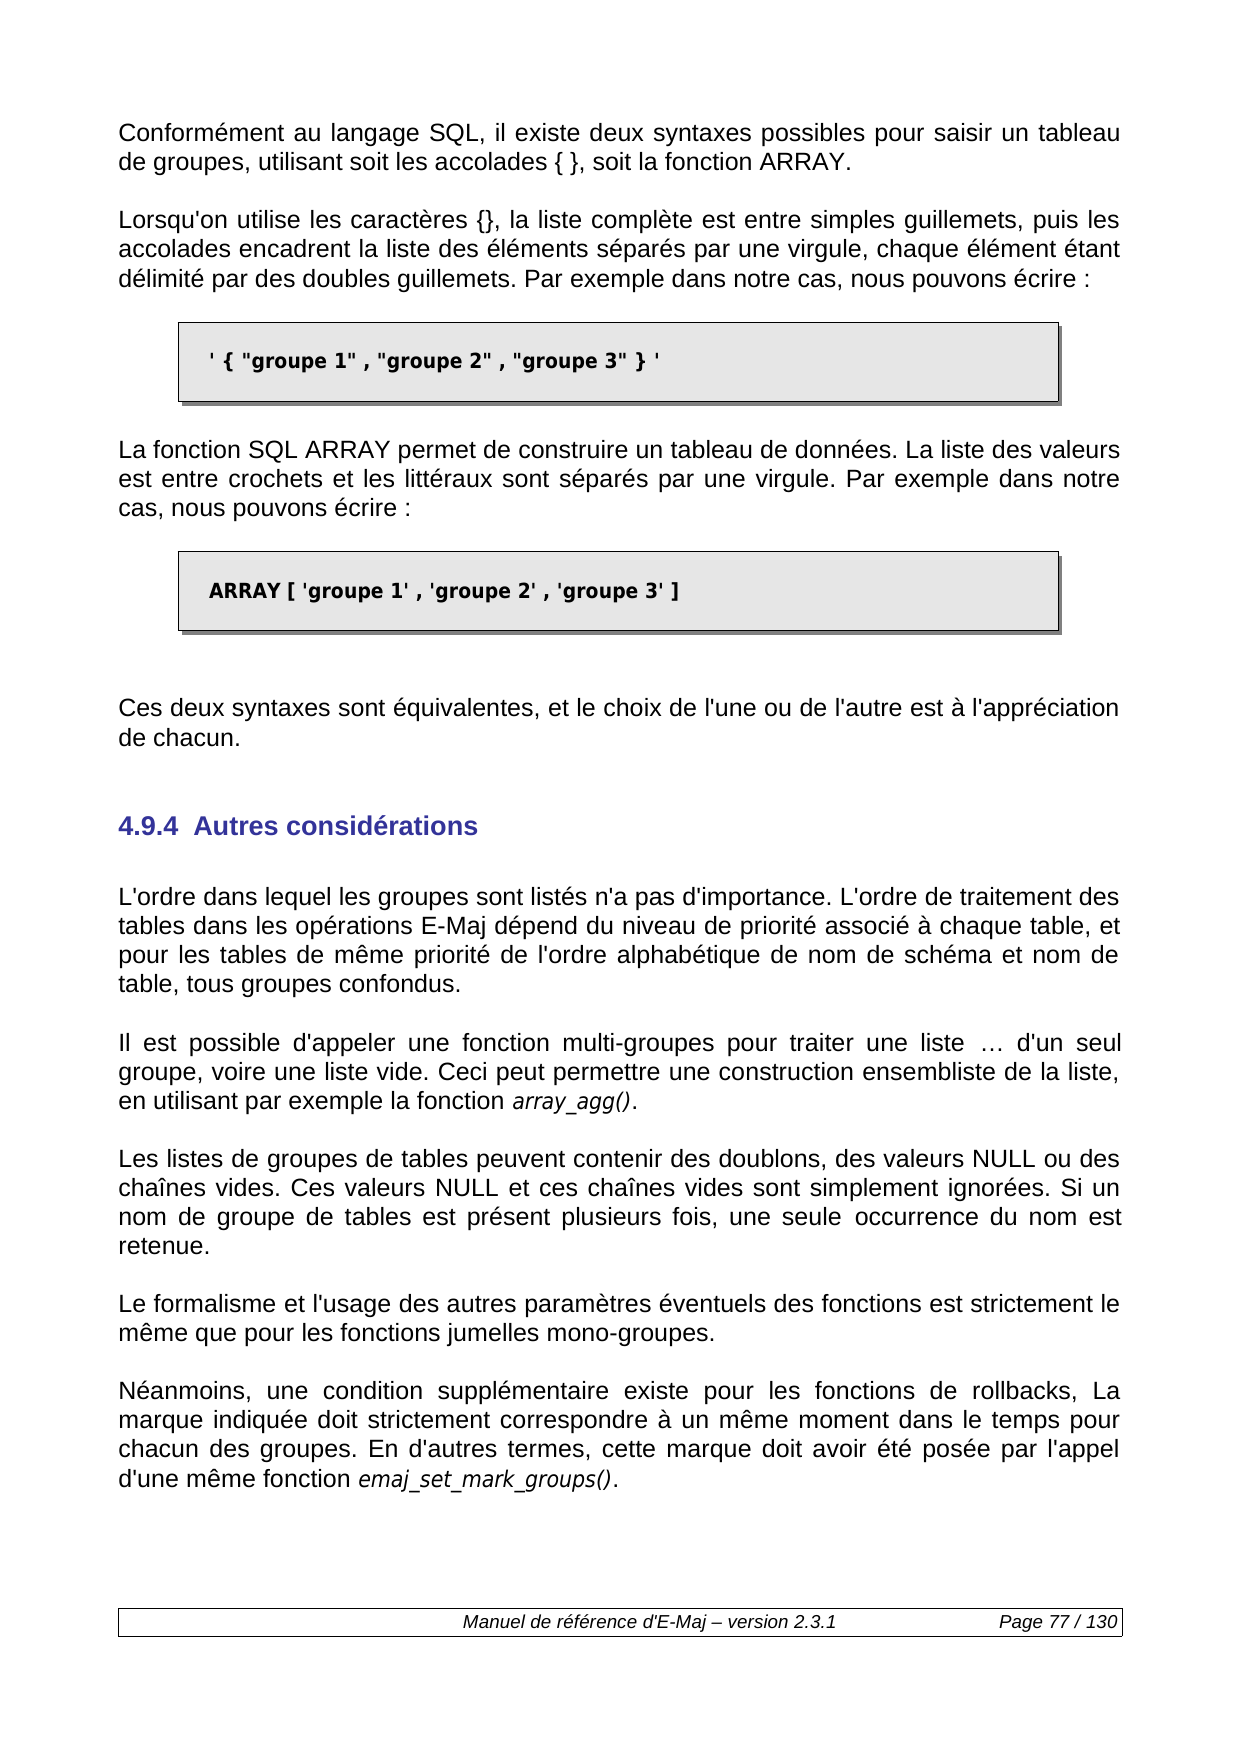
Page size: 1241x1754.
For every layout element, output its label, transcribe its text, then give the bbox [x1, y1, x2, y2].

text ARRAY [ 'groupe 1' , 'groupe 2' , 'groupe 3' ] [179, 576, 1058, 600]
text La fonction SQL ARRAY permet de construire un tableau de données. La liste des valeurs est entre crochets et les littéraux sont séparés par une virgule. Par exemple dans notre cas, nous pouvons écrire : [118, 435, 1122, 522]
subtitle Autres considérations [118, 809, 1122, 841]
text Néanmoins, une condition supplémentaire existe pour les fonctions de rollbacks, La marque indiquée doit strictement correspondre à un même moment dans le temps pour chacun des groupes. En d'autres termes, cette marque doit avoir été posée par l'appel d'une même fonction emaj_set_mark_groups(). [118, 1376, 1122, 1492]
text Le formalisme et l'usage des autres paramètres éventuels des fonctions est strictement le même que pour les fonctions jumelles mono-groupes. [118, 1289, 1122, 1347]
text Ces deux syntaxes sont équivalentes, et le choix de l'une ou de l'autre est à l'appréciation de chacun. [118, 693, 1122, 751]
text Les listes de groupes de tables peuvent contenir des doublons, des valeurs NULL ou des chaînes vides. Ces valeurs NULL et ces chaînes vides sont simplement ignorées. Si un nom de groupe de tables est présent plusieurs fois, une seule occurrence du nom est retenue. [118, 1144, 1122, 1260]
text ' { "groupe 1" , "groupe 2" , "groupe 3" } ' [179, 346, 1058, 371]
text L'ordre dans lequel les groupes sont listés n'a pas d'importance. L'ordre de traitement des tables dans les opérations E-Maj dépend du niveau de priorité associé à chaque table, et pour les tables de même priorité de l'ordre alphabétique de nom de schéma et nom de table, tous groupes confondus. [118, 882, 1122, 998]
text Il est possible d'appeler une fonction multi-groupes pour traiter une liste … d'un seul groupe, voire une liste vide. Ceci peut permettre une construction ensembliste de la liste, en utilisant par exemple la fonction array_agg(). [118, 1027, 1122, 1115]
text Lorsqu'on utilise les caractères {}, la liste complète est entre simples guillemets, puis les accolades encadrent la liste des éléments séparés par une virgule, chaque élément étant délimité par des doubles guillemets. Par exemple dans notre cas, nous pouvons écrire : [118, 205, 1122, 292]
text Conformément au langage SQL, il existe deux syntaxes possibles pour saisir un tableau de groupes, utilisant soit les accolades { }, soit la fonction ARRAY. [118, 118, 1122, 176]
